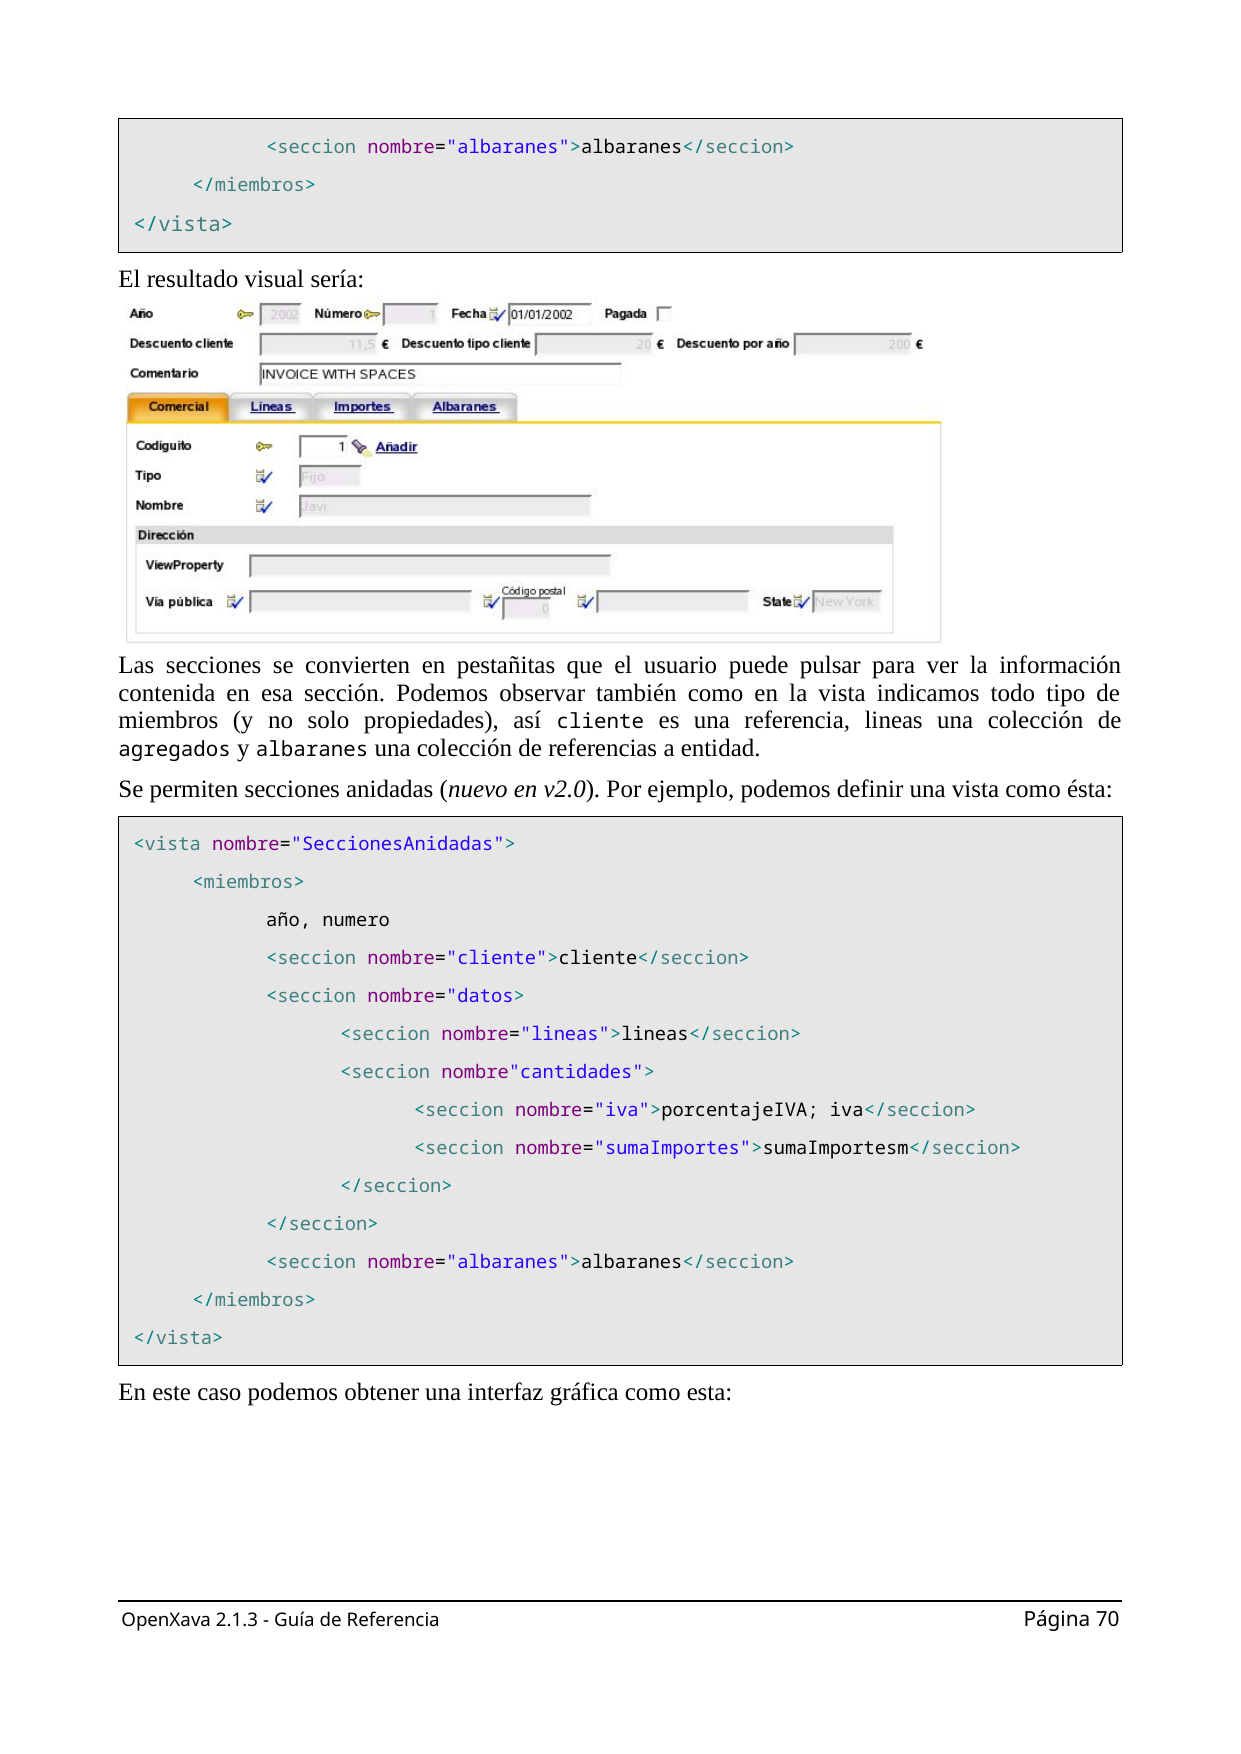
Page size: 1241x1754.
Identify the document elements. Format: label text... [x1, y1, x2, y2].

text </seccion> [119, 1196, 1122, 1234]
text Las secciones se convierten en pestañitas que el usuario puede pulsar para ver la información contenida en esa sección. Podemos observar también como en la vista indicamos todo tipo de miembros (y no solo propiedades), así cliente es una referencia, lineas una colección de agregados y albaranes una colección de referencias a entidad. [118, 651, 1122, 763]
text <seccion nombre="lineas">lineas</seccion> [119, 1006, 1122, 1044]
text <vista nombre="SeccionesAnidadas"> [119, 817, 1122, 853]
text <seccion nombre="datos> [119, 968, 1122, 1006]
picture [125, 295, 947, 651]
text <seccion nombre="iva">porcentajeIVA; iva</seccion> [119, 1082, 1122, 1120]
text año, numero [119, 892, 1122, 929]
text </vista> [119, 194, 1122, 252]
text En este caso podemos obtener una interfaz gráfica como esta: [118, 1378, 1122, 1405]
text </vista> [119, 1310, 1122, 1365]
text El resultado visual sería: [118, 265, 1122, 292]
text <seccion nombre"cantidades"> [119, 1044, 1122, 1082]
text </miembros> [119, 156, 1122, 194]
text <seccion nombre="cliente">cliente</seccion> [119, 929, 1122, 968]
text Se permiten secciones anidadas (nuevo en v2.0). Por ejemplo, podemos definir una vista como ésta: [118, 775, 1122, 803]
text <seccion nombre="albaranes">albaranes</seccion> [119, 1234, 1122, 1272]
text </miembros> [119, 1272, 1122, 1310]
text <miembros> [119, 853, 1122, 892]
text <seccion nombre="albaranes">albaranes</seccion> [119, 119, 1122, 156]
text </seccion> [119, 1158, 1122, 1196]
text <seccion nombre="sumaImportes">sumaImportesm</seccion> [119, 1120, 1122, 1158]
